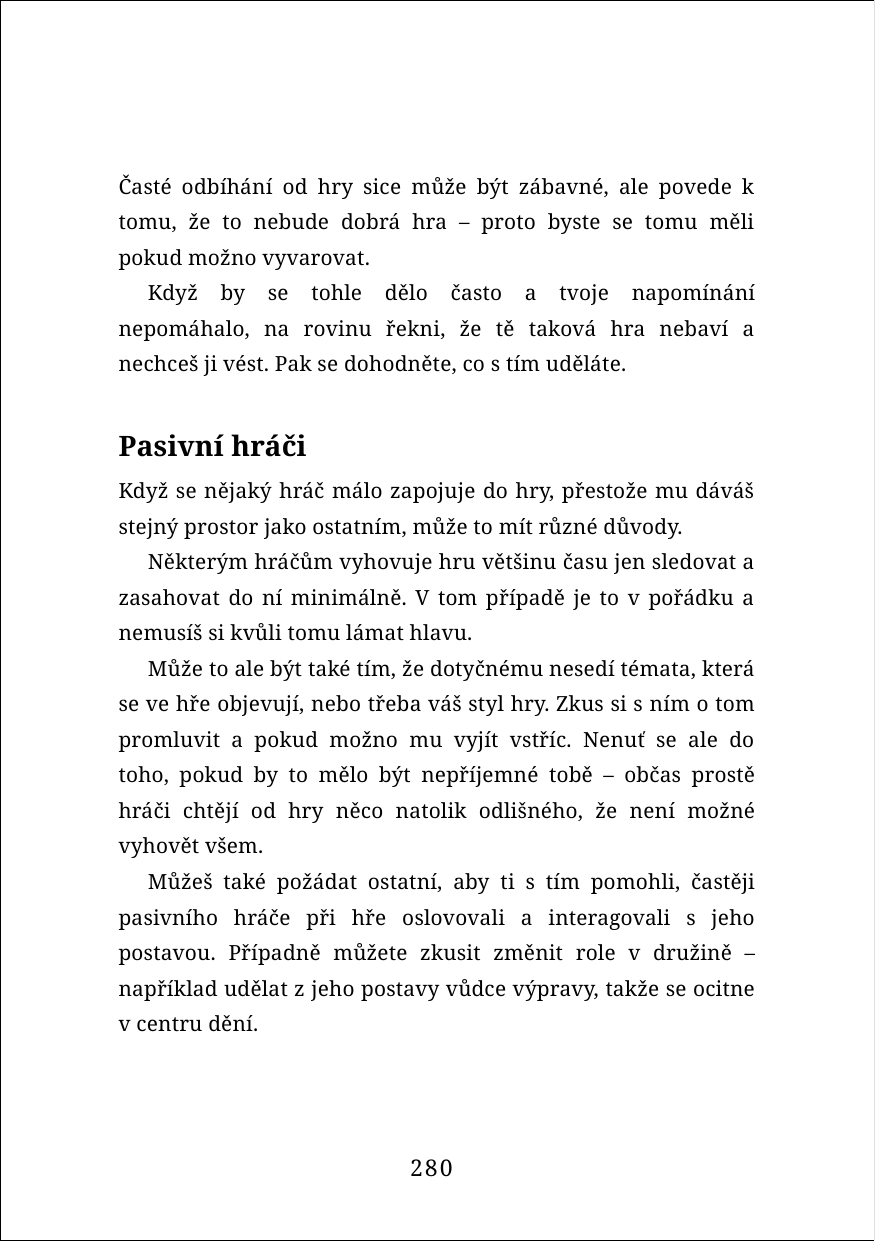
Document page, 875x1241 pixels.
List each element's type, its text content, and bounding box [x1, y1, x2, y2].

text Když se nějaký hráč málo zapojuje do hry, přestože mu dáváš stejný prostor jako ostatním, může to mít různé důvody. Některým hráčům vyhovuje hru většinu času jen sledovat a zasahovat do ní minimálně. V tom případě je to v pořádku a nemusíš si kvůli tomu lámat hlavu. Může to ale být také tím, že dotyčnému nesedí témata, která se ve hře objevují, nebo třeba váš styl hry. Zkus si s ním o tom promluvit a pokud možno mu vyjít vstříc. Nenuť se ale do toho, pokud by to mělo být nepříjemné tobě – občas prostě hráči chtějí od hry něco natolik odlišného, že není možné vyhovět všem. Můžeš také požádat ostatní, aby ti s tím pomohli, častěji pasivního hráče při hře oslovovali a interagovali s jeho postavou. Případně můžete zkusit změnit role v družině – například udělat z jeho postavy vůdce výpravy, takže se ocitne v centru dění. [118, 476, 756, 1038]
subtitle Pasivní hráči [118, 426, 756, 464]
text Časté odbíhání od hry sice může být zábavné, ale povede k tomu, že to nebude dobrá hra – proto byste se tomu měli pokud možno vyvarovat. Když by se tohle dělo často a tvoje napomínání nepomáhalo, na rovinu řekni, že tě taková hra nebaví a nechceš ji vést. Pak se dohodněte, co s tím uděláte. [118, 172, 756, 378]
